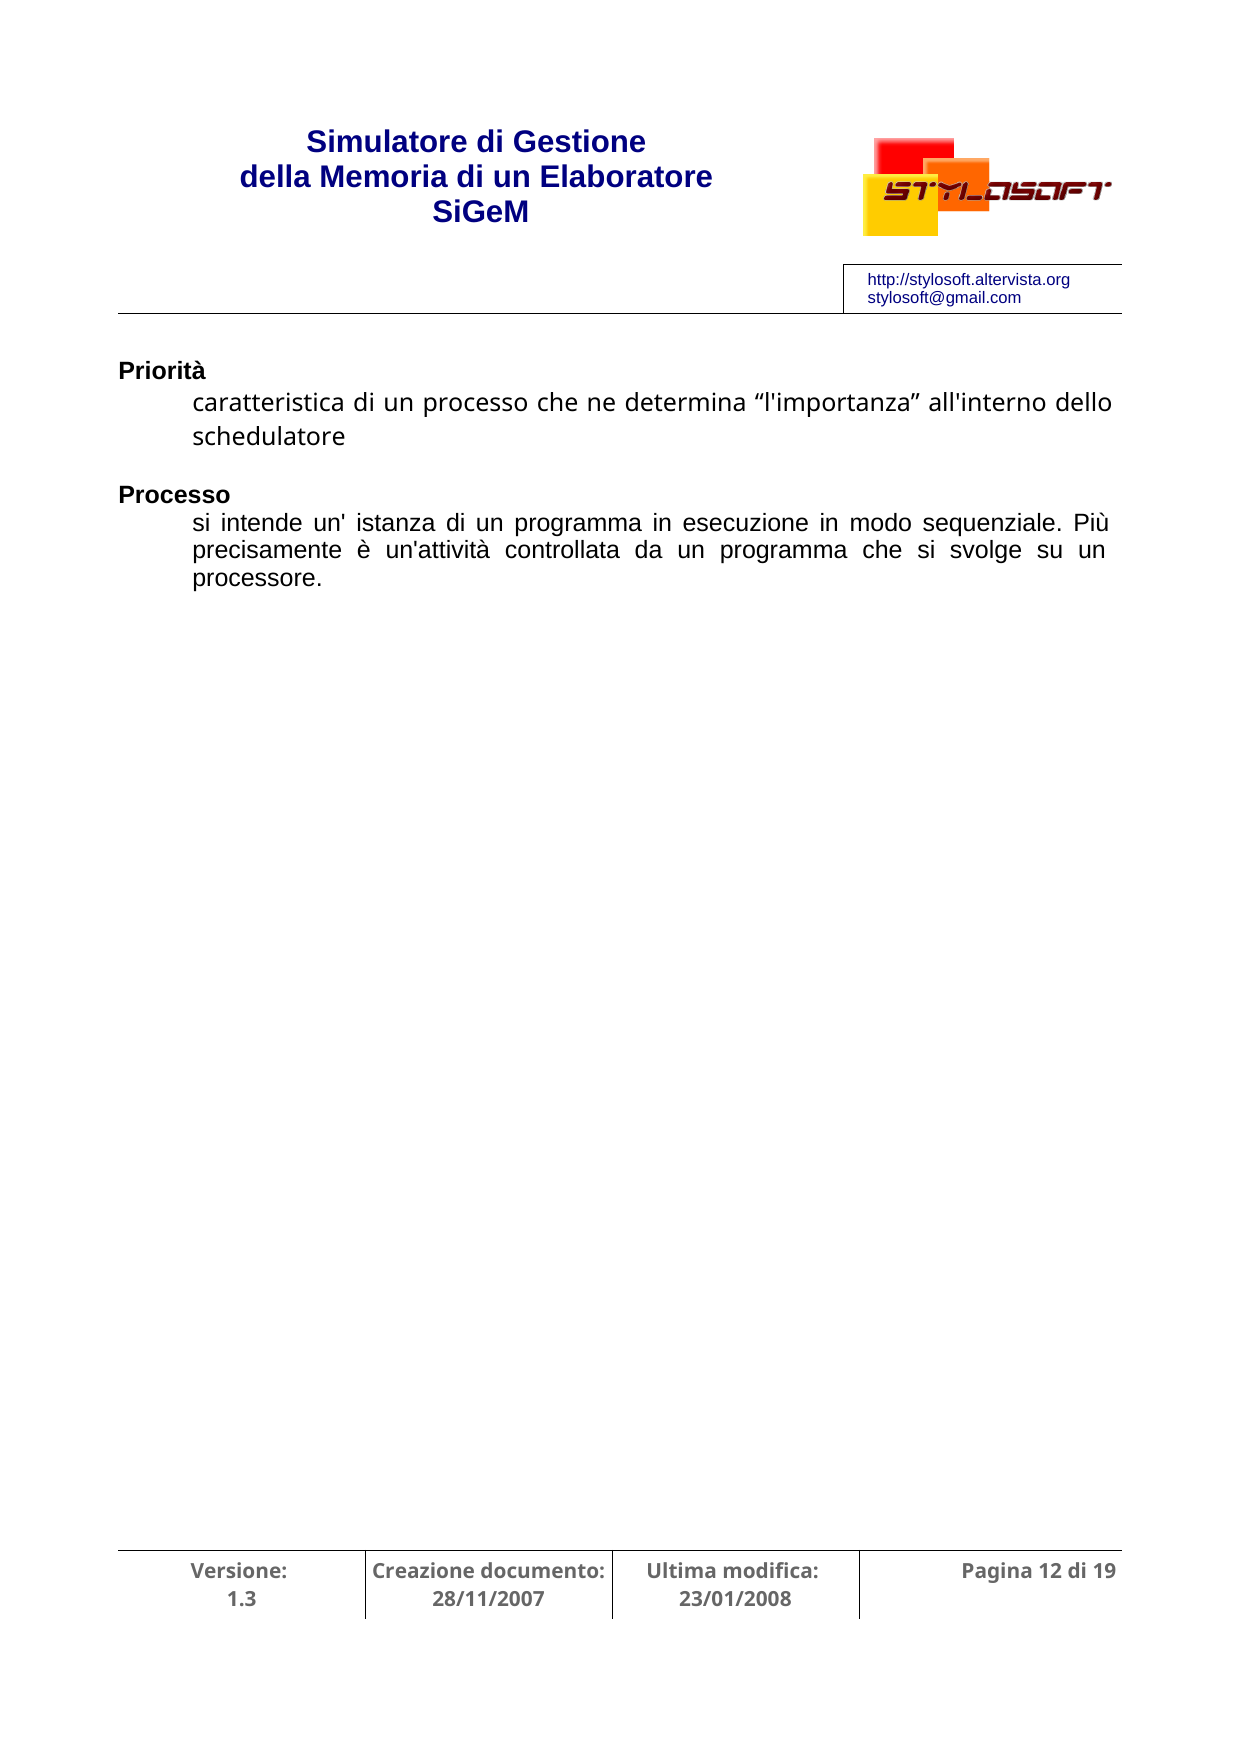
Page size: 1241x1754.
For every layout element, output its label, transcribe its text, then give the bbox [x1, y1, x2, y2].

text Priorità [118, 357, 1122, 384]
text si intende un' istanza di un programma in esecuzione in modo sequenziale. Più precisamente è un'attività controllata da un programma che si svolge su un processore. [118, 508, 1122, 592]
picture [848, 123, 1117, 247]
text caratteristica di un processo che ne determina “l'importanza” all'interno dello schedulatore [118, 384, 1122, 453]
text Processo [118, 481, 1122, 508]
